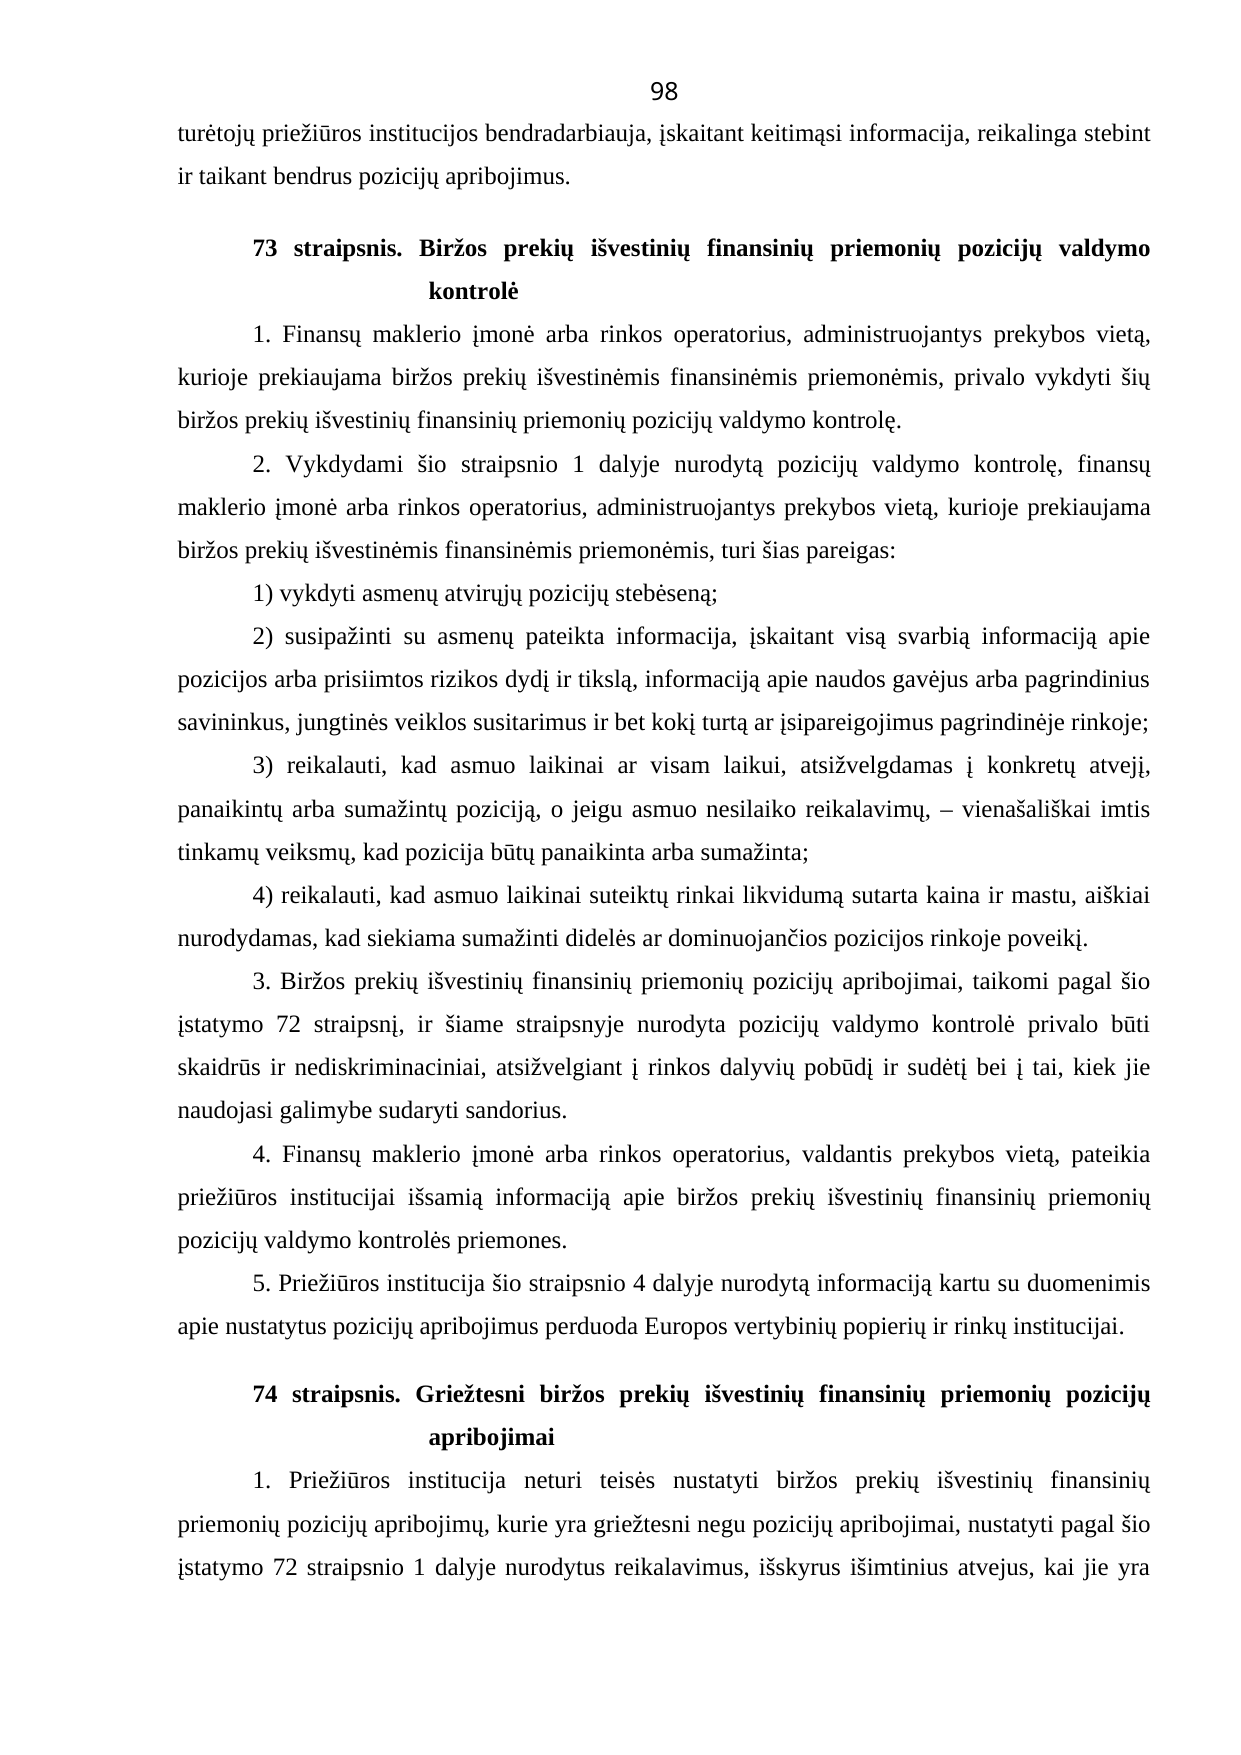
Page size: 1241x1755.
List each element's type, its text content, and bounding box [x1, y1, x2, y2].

text 1. Priežiūros institucija neturi teisės nustatyti biržos prekių išvestinių finansinių priemonių pozicijų apribojimų, kurie yra griežtesni negu pozicijų apribojimai, nustatyti pagal šio įstatymo 72 straipsnio 1 dalyje nurodytus reikalavimus, išskyrus išimtinius atvejus, kai jie yra [177, 1466, 1152, 1581]
text 4. Finansų maklerio įmonė arba rinkos operatorius, valdantis prekybos vietą, pateikia priežiūros institucijai išsamią informaciją apie biržos prekių išvestinių finansinių priemonių pozicijų valdymo kontrolės priemones. [177, 1139, 1152, 1254]
text 2) susipažinti su asmenų pateikta informacija, įskaitant visą svarbią informaciją apie pozicijos arba prisiimtos rizikos dydį ir tikslą, informaciją apie naudos gavėjus arba pagrindinius savininkus, jungtinės veiklos susitarimus ir bet kokį turtą ar įsipareigojimus pagrindinėje rinkoje; [177, 621, 1152, 736]
text 3) reikalauti, kad asmuo laikinai ar visam laikui, atsižvelgdamas į konkretų atvejį, panaikintų arba sumažintų poziciją, o jeigu asmuo nesilaiko reikalavimų, – vienašališkai imtis tinkamų veiksmų, kad pozicija būtų panaikinta arba sumažinta; [177, 751, 1152, 866]
text 2. Vykdydami šio straipsnio 1 dalyje nurodytą pozicijų valdymo kontrolę, finansų maklerio įmonė arba rinkos operatorius, administruojantys prekybos vietą, kurioje prekiaujama biržos prekių išvestinėmis finansinėmis priemonėmis, turi šias pareigas: [177, 449, 1152, 564]
text 4) reikalauti, kad asmuo laikinai suteiktų rinkai likvidumą sutarta kaina ir mastu, aiškiai nurodydamas, kad siekiama sumažinti didelės ar dominuojančios pozicijos rinkoje poveikį. [177, 880, 1152, 952]
text 1. Finansų maklerio įmonė arba rinkos operatorius, administruojantys prekybos vietą, kurioje prekiaujama biržos prekių išvestinėmis finansinėmis priemonėmis, privalo vykdyti šių biržos prekių išvestinių finansinių priemonių pozicijų valdymo kontrolę. [177, 319, 1152, 434]
text 1) vykdyti asmenų atvirųjų pozicijų stebėseną; [177, 578, 1152, 607]
text turėtojų priežiūros institucijos bendradarbiauja, įskaitant keitimąsi informacija, reikalinga stebint ir taikant bendrus pozicijų apribojimus. [177, 118, 1152, 190]
text 74 straipsnis. Griežtesni biržos prekių išvestinių finansinių priemonių pozicijų apribojimai [252, 1379, 1152, 1451]
text 5. Priežiūros institucija šio straipsnio 4 dalyje nurodytą informaciją kartu su duomenimis apie nustatytus pozicijų apribojimus perduoda Europos vertybinių popierių ir rinkų institucijai. [177, 1268, 1152, 1340]
text 3. Biržos prekių išvestinių finansinių priemonių pozicijų apribojimai, taikomi pagal šio įstatymo 72 straipsnį, ir šiame straipsnyje nurodyta pozicijų valdymo kontrolė privalo būti skaidrūs ir nediskriminaciniai, atsižvelgiant į rinkos dalyvių pobūdį ir sudėtį bei į tai, kiek jie naudojasi galimybe sudaryti sandorius. [177, 966, 1152, 1124]
text 73 straipsnis. Biržos prekių išvestinių finansinių priemonių pozicijų valdymo kontrolė [252, 233, 1152, 305]
